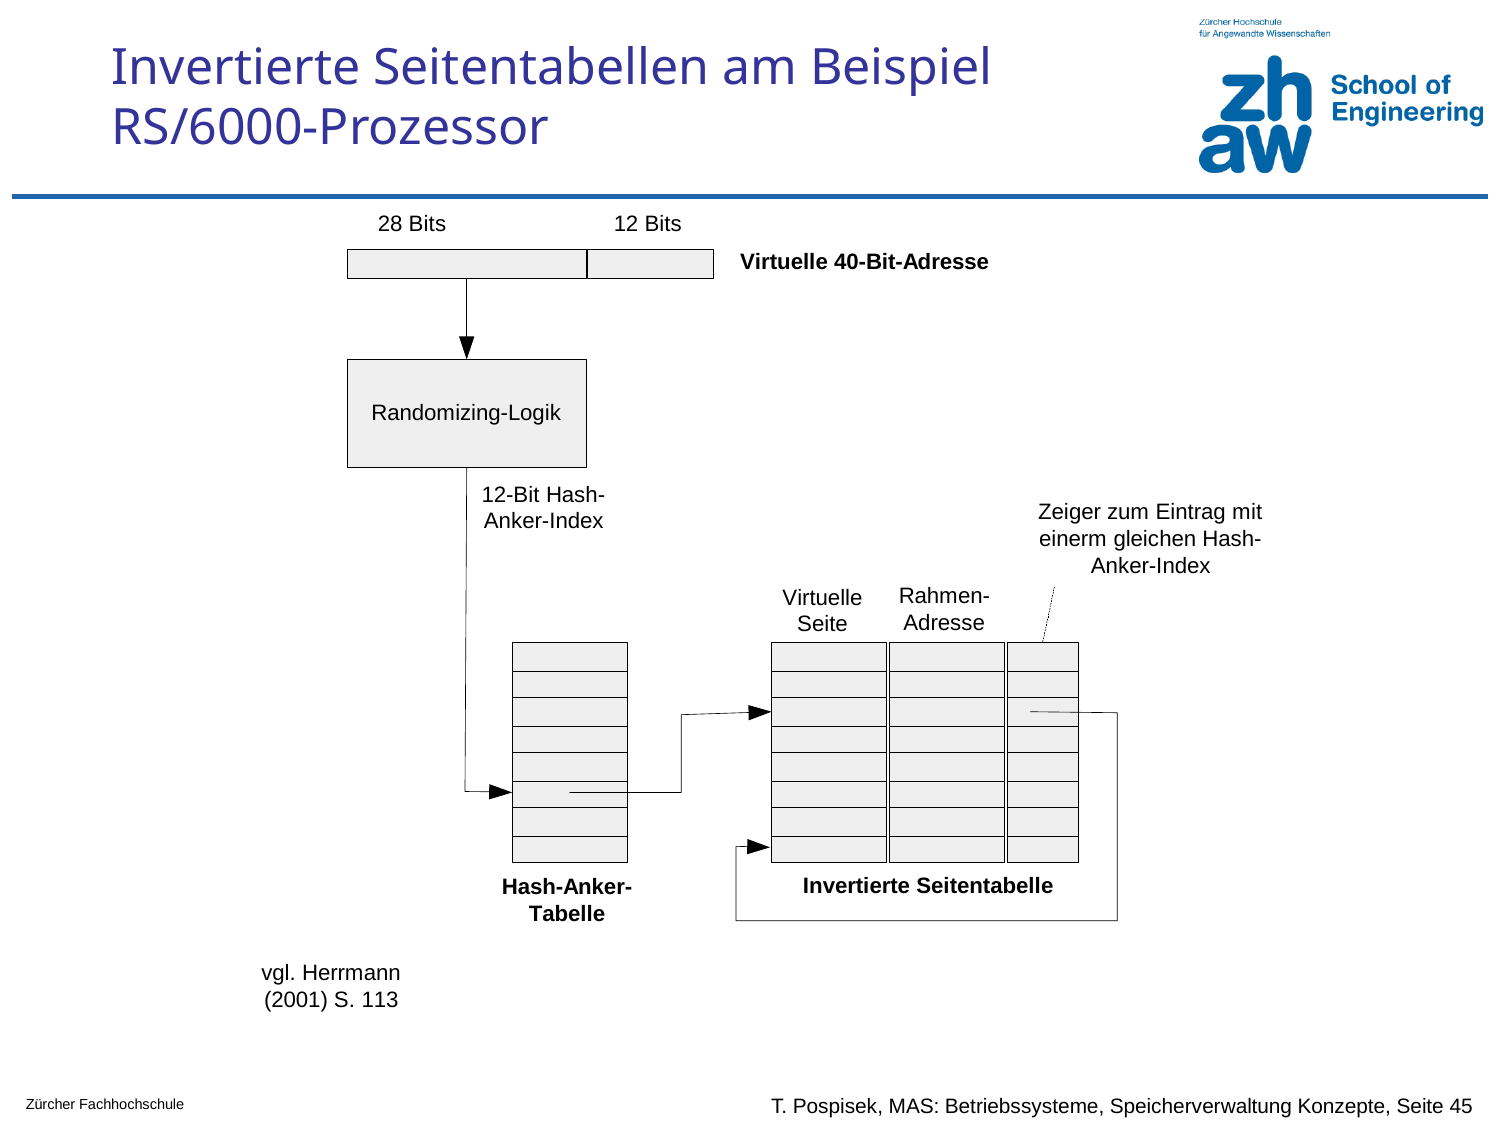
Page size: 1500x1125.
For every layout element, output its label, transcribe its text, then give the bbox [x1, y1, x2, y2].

picture [222, 197, 1298, 1023]
title Invertierte Seitentabellen am Beispiel RS/6000-Prozessor [96, 50, 1146, 163]
picture [1199, 19, 1483, 173]
